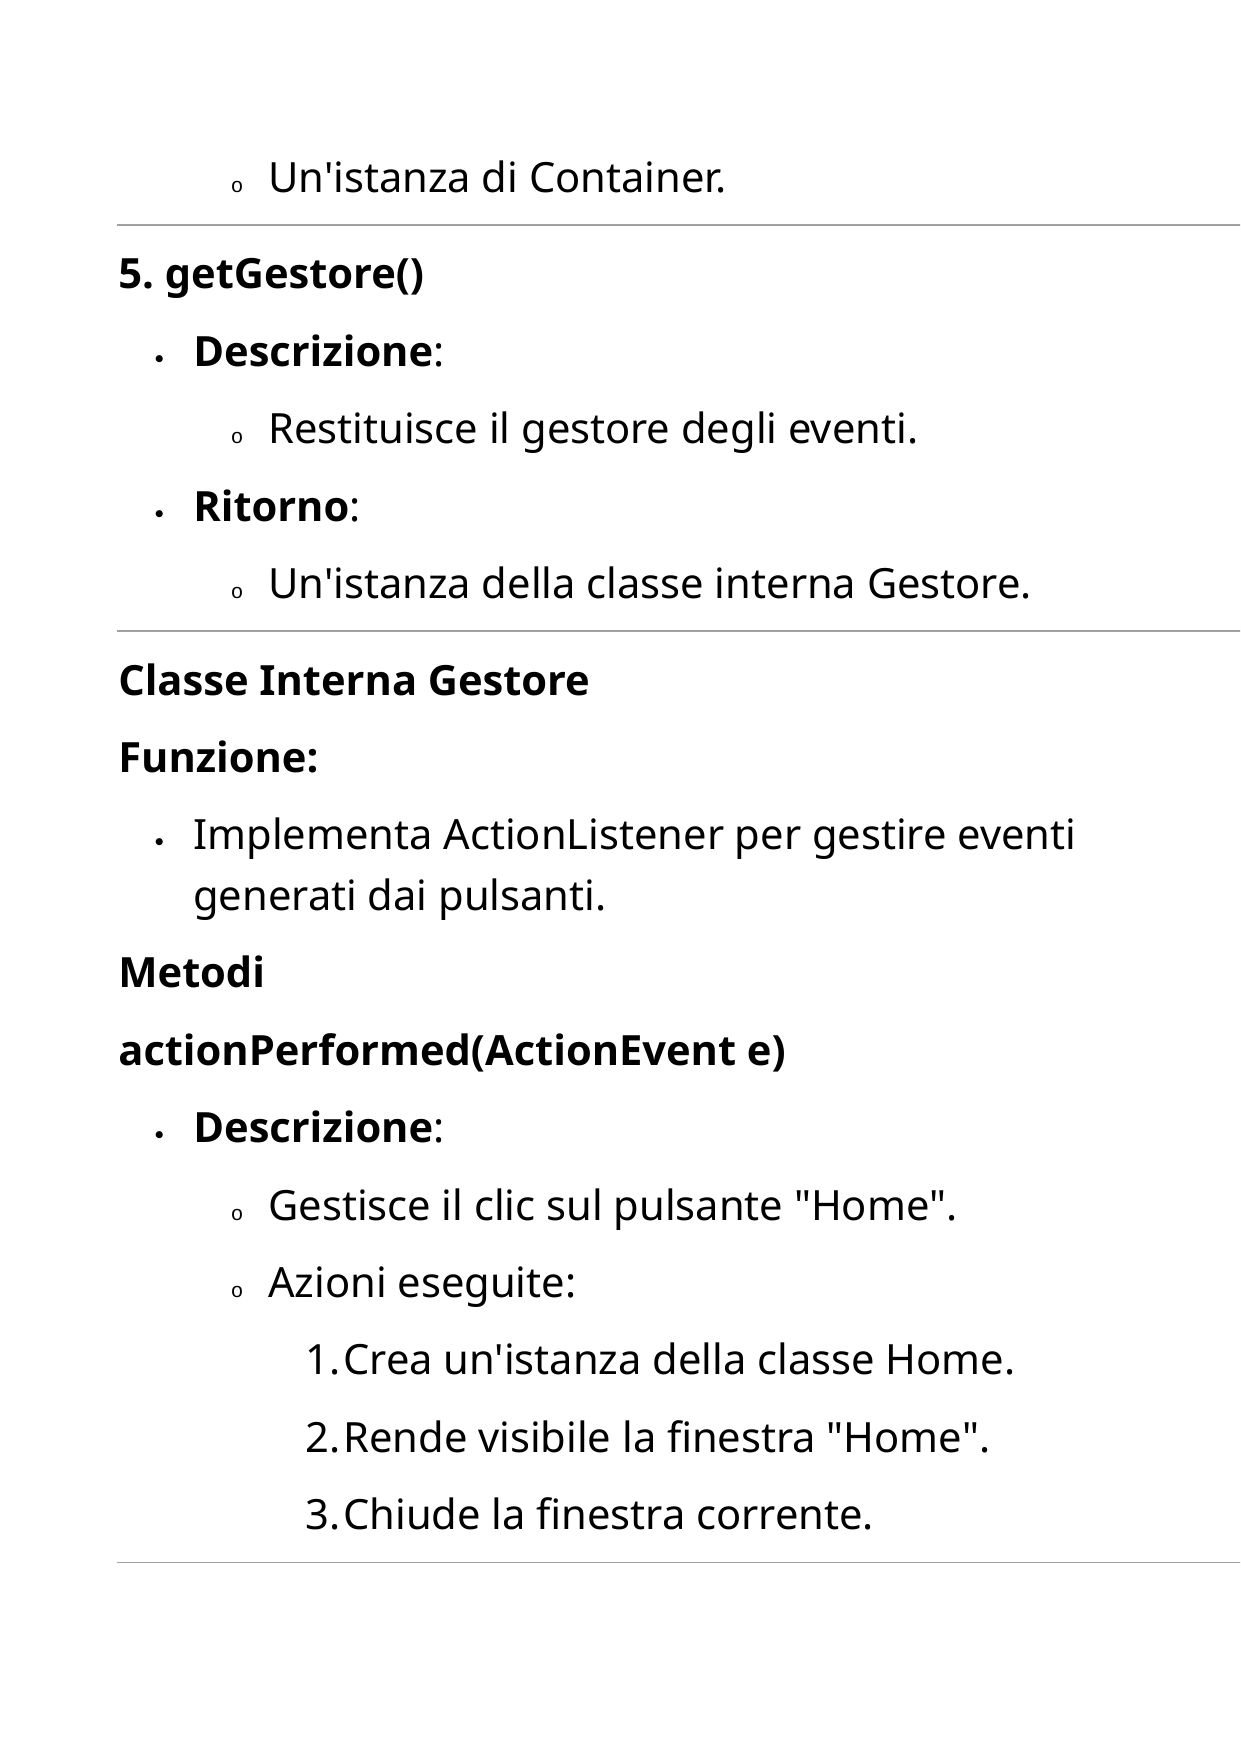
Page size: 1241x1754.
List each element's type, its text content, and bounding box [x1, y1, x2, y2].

list Azioni eseguite: [231, 1253, 1122, 1309]
list Implementa ActionListener per gestire eventi generati dai pulsanti. [156, 805, 1122, 923]
text Classe Interna Gestore [118, 650, 1122, 707]
list Rende visibile la finestra "Home". [306, 1408, 1122, 1464]
list Restituisce il gestore degli eventi. [231, 399, 1122, 456]
list Crea un'istanza della classe Home. [306, 1330, 1122, 1387]
text 5. getGestore() [118, 244, 1122, 301]
text Funzione: [118, 728, 1122, 784]
list Gestisce il clic sul pulsante "Home". [231, 1175, 1122, 1232]
list Descrizione: [156, 1098, 1122, 1155]
list Un'istanza di Container. [231, 148, 1122, 204]
list Chiude la finestra corrente. [306, 1485, 1122, 1542]
list Un'istanza della classe interna Gestore. [231, 554, 1122, 611]
list Ritorno: [156, 476, 1122, 533]
text Metodi [118, 943, 1122, 1000]
list Descrizione: [156, 322, 1122, 378]
text actionPerformed(ActionEvent e) [118, 1021, 1122, 1077]
